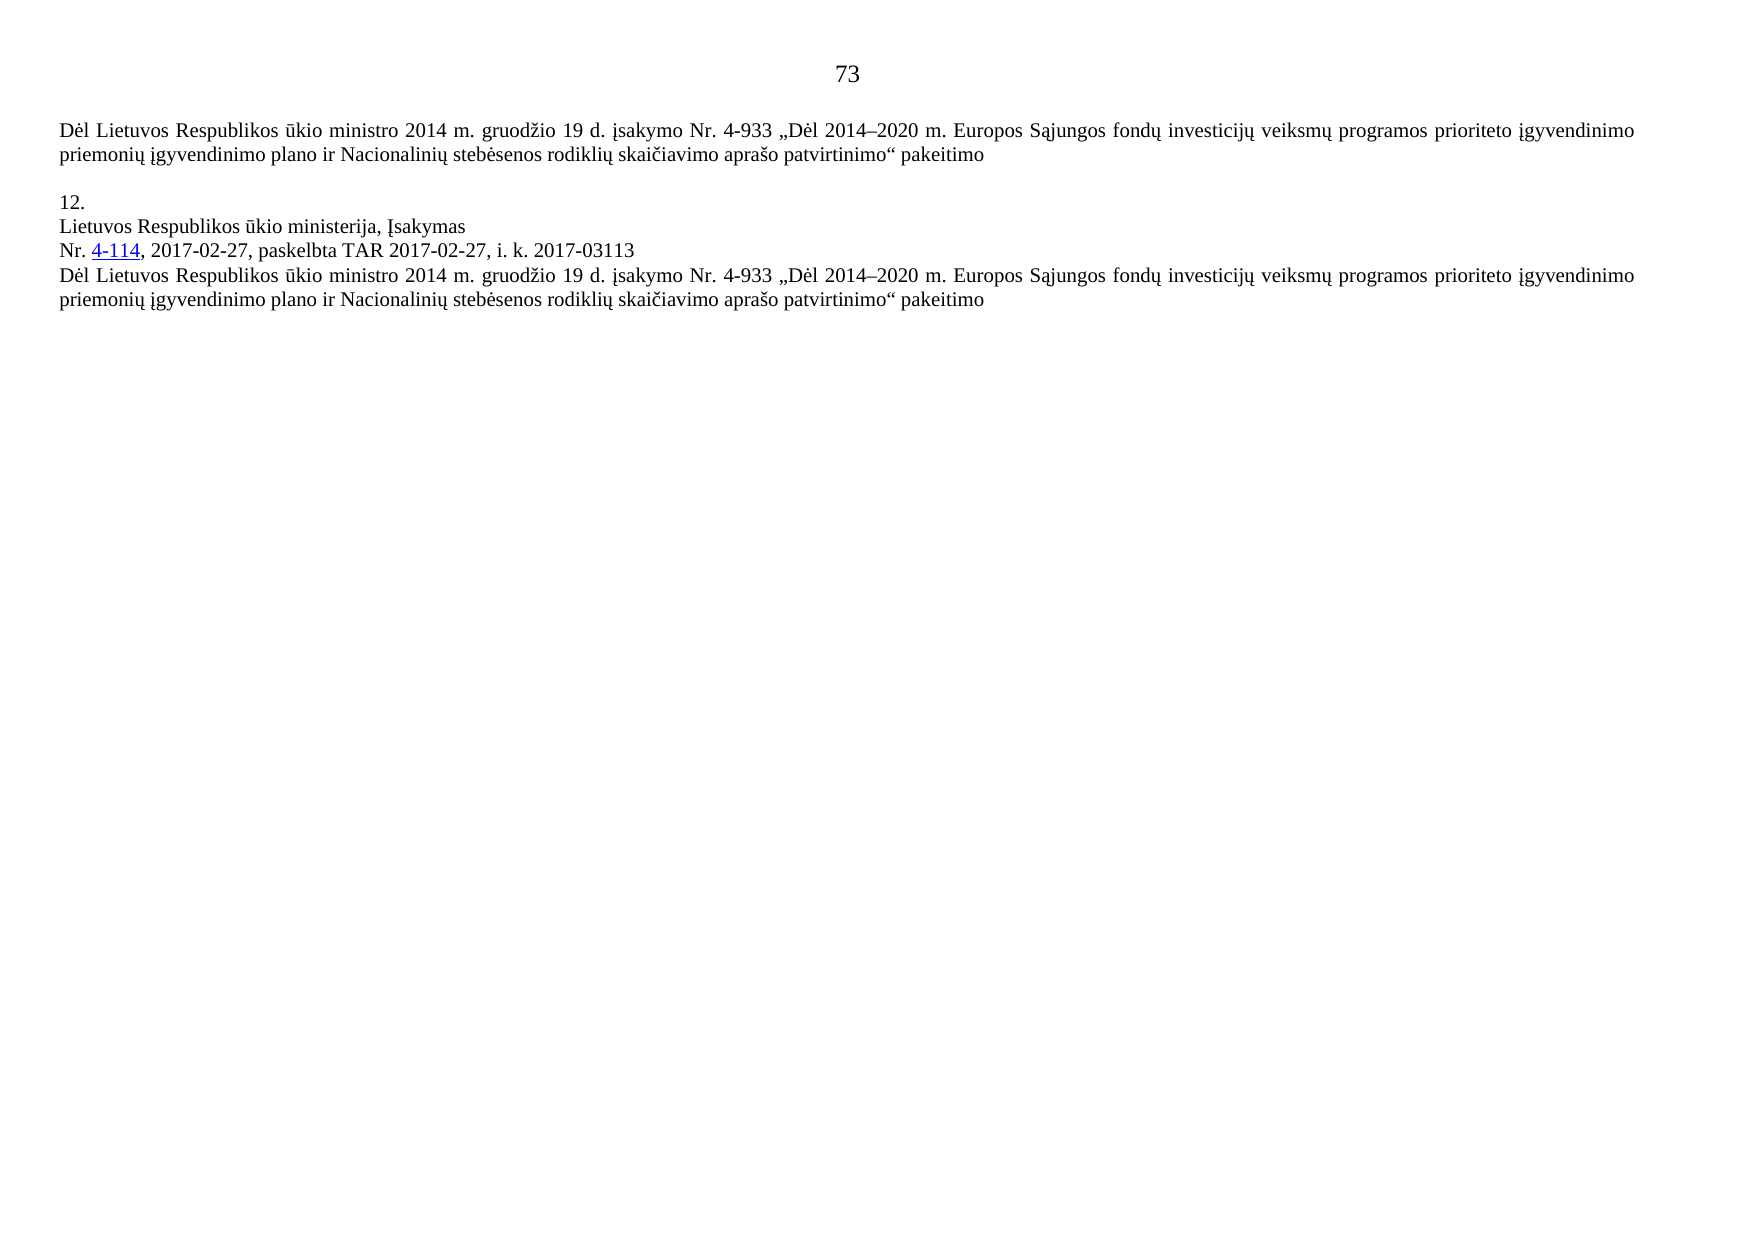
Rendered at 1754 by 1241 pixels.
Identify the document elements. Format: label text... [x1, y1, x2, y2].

text Lietuvos Respublikos ūkio ministerija, Įsakymas [59, 214, 1636, 238]
text Dėl Lietuvos Respublikos ūkio ministro 2014 m. gruodžio 19 d. įsakymo Nr. 4-933 „Dėl 2014–2020 m. Europos Sąjungos fondų investicijų veiksmų programos prioriteto įgyvendinimo priemonių įgyvendinimo plano ir Nacionalinių stebėsenos rodiklių skaičiavimo aprašo patvirtinimo“ pakeitimo [59, 262, 1636, 311]
text Nr. 4-114, 2017-02-27, paskelbta TAR 2017-02-27, i. k. 2017-03113 [59, 238, 1636, 262]
text Dėl Lietuvos Respublikos ūkio ministro 2014 m. gruodžio 19 d. įsakymo Nr. 4-933 „Dėl 2014–2020 m. Europos Sąjungos fondų investicijų veiksmų programos prioriteto įgyvendinimo priemonių įgyvendinimo plano ir Nacionalinių stebėsenos rodiklių skaičiavimo aprašo patvirtinimo“ pakeitimo [59, 118, 1636, 166]
text 12. [59, 190, 1636, 214]
